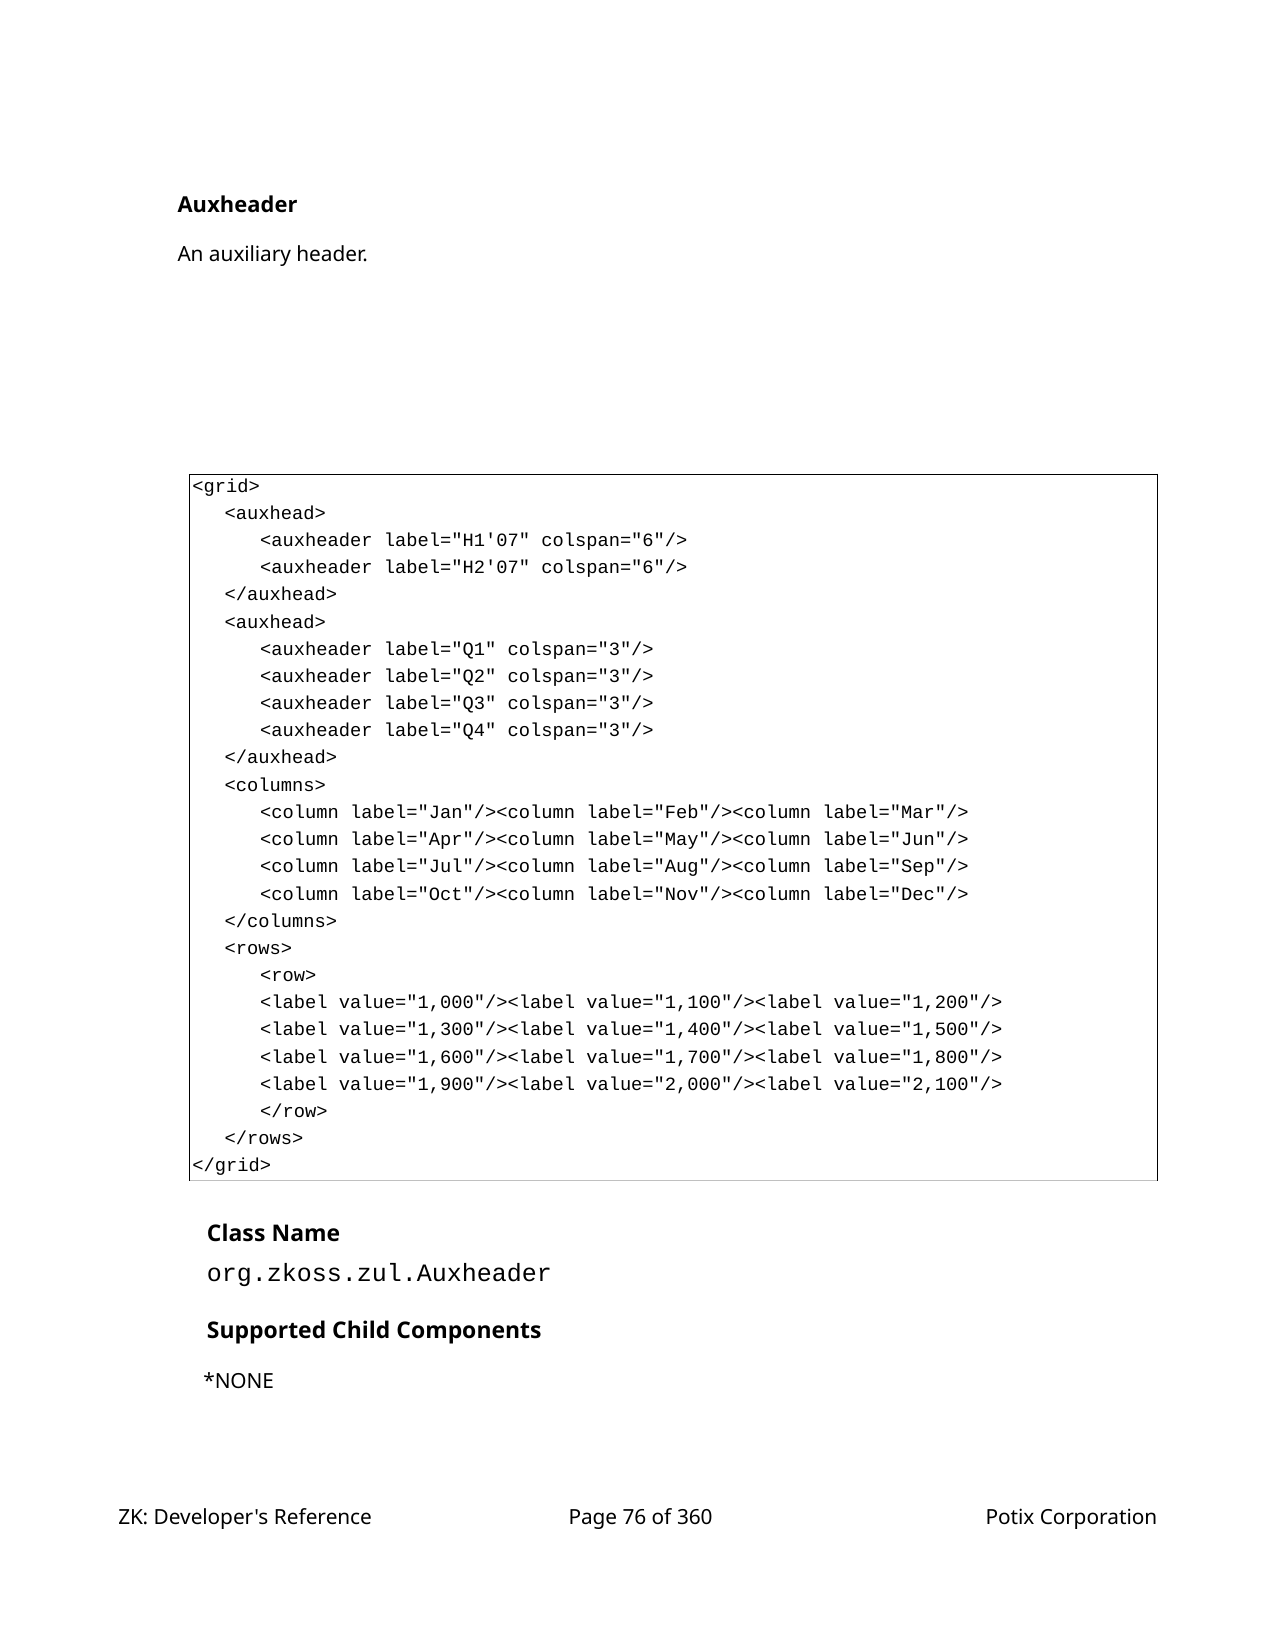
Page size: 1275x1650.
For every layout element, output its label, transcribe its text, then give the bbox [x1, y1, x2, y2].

text <auxhead> [190, 501, 1157, 525]
text <auxheader label="H2'07" colspan="6"/> [190, 555, 1157, 579]
text An auxiliary header. [177, 239, 1157, 268]
subtitle Auxheader [177, 189, 1157, 219]
text org.zkoss.zul.Auxheader [207, 1261, 1157, 1289]
text <rows> [190, 936, 1157, 960]
text </auxhead> [190, 745, 1157, 770]
text <auxheader label="Q2" colspan="3"/> [190, 664, 1157, 688]
text <auxhead> [190, 609, 1157, 634]
text <auxheader label="Q3" colspan="3"/> [190, 691, 1157, 715]
text </rows> [190, 1126, 1157, 1150]
text </grid> [190, 1153, 1157, 1180]
text <grid> [190, 475, 1157, 498]
text <label value="1,000"/><label value="1,100"/><label value="1,200"/> [190, 990, 1157, 1014]
text <auxheader label="Q4" colspan="3"/> [190, 718, 1157, 742]
subtitle Class Name [207, 1217, 1157, 1248]
text <columns> [190, 773, 1157, 797]
text <column label="Apr"/><column label="May"/><column label="Jun"/> [190, 827, 1157, 851]
text <label value="1,900"/><label value="2,000"/><label value="2,100"/> [190, 1072, 1157, 1096]
text </row> [190, 1099, 1157, 1123]
text <auxheader label="H1'07" colspan="6"/> [190, 528, 1157, 552]
text <row> [190, 963, 1157, 987]
text <label value="1,600"/><label value="1,700"/><label value="1,800"/> [190, 1044, 1157, 1069]
text </columns> [190, 908, 1157, 933]
text <auxheader label="Q1" colspan="3"/> [190, 637, 1157, 661]
text </auxhead> [190, 582, 1157, 607]
subtitle Supported Child Components [207, 1314, 1157, 1345]
text *NONE [118, 1366, 1157, 1394]
text <column label="Oct"/><column label="Nov"/><column label="Dec"/> [190, 881, 1157, 906]
text <column label="Jul"/><column label="Aug"/><column label="Sep"/> [190, 854, 1157, 878]
text <label value="1,300"/><label value="1,400"/><label value="1,500"/> [190, 1017, 1157, 1042]
text <column label="Jan"/><column label="Feb"/><column label="Mar"/> [190, 800, 1157, 824]
